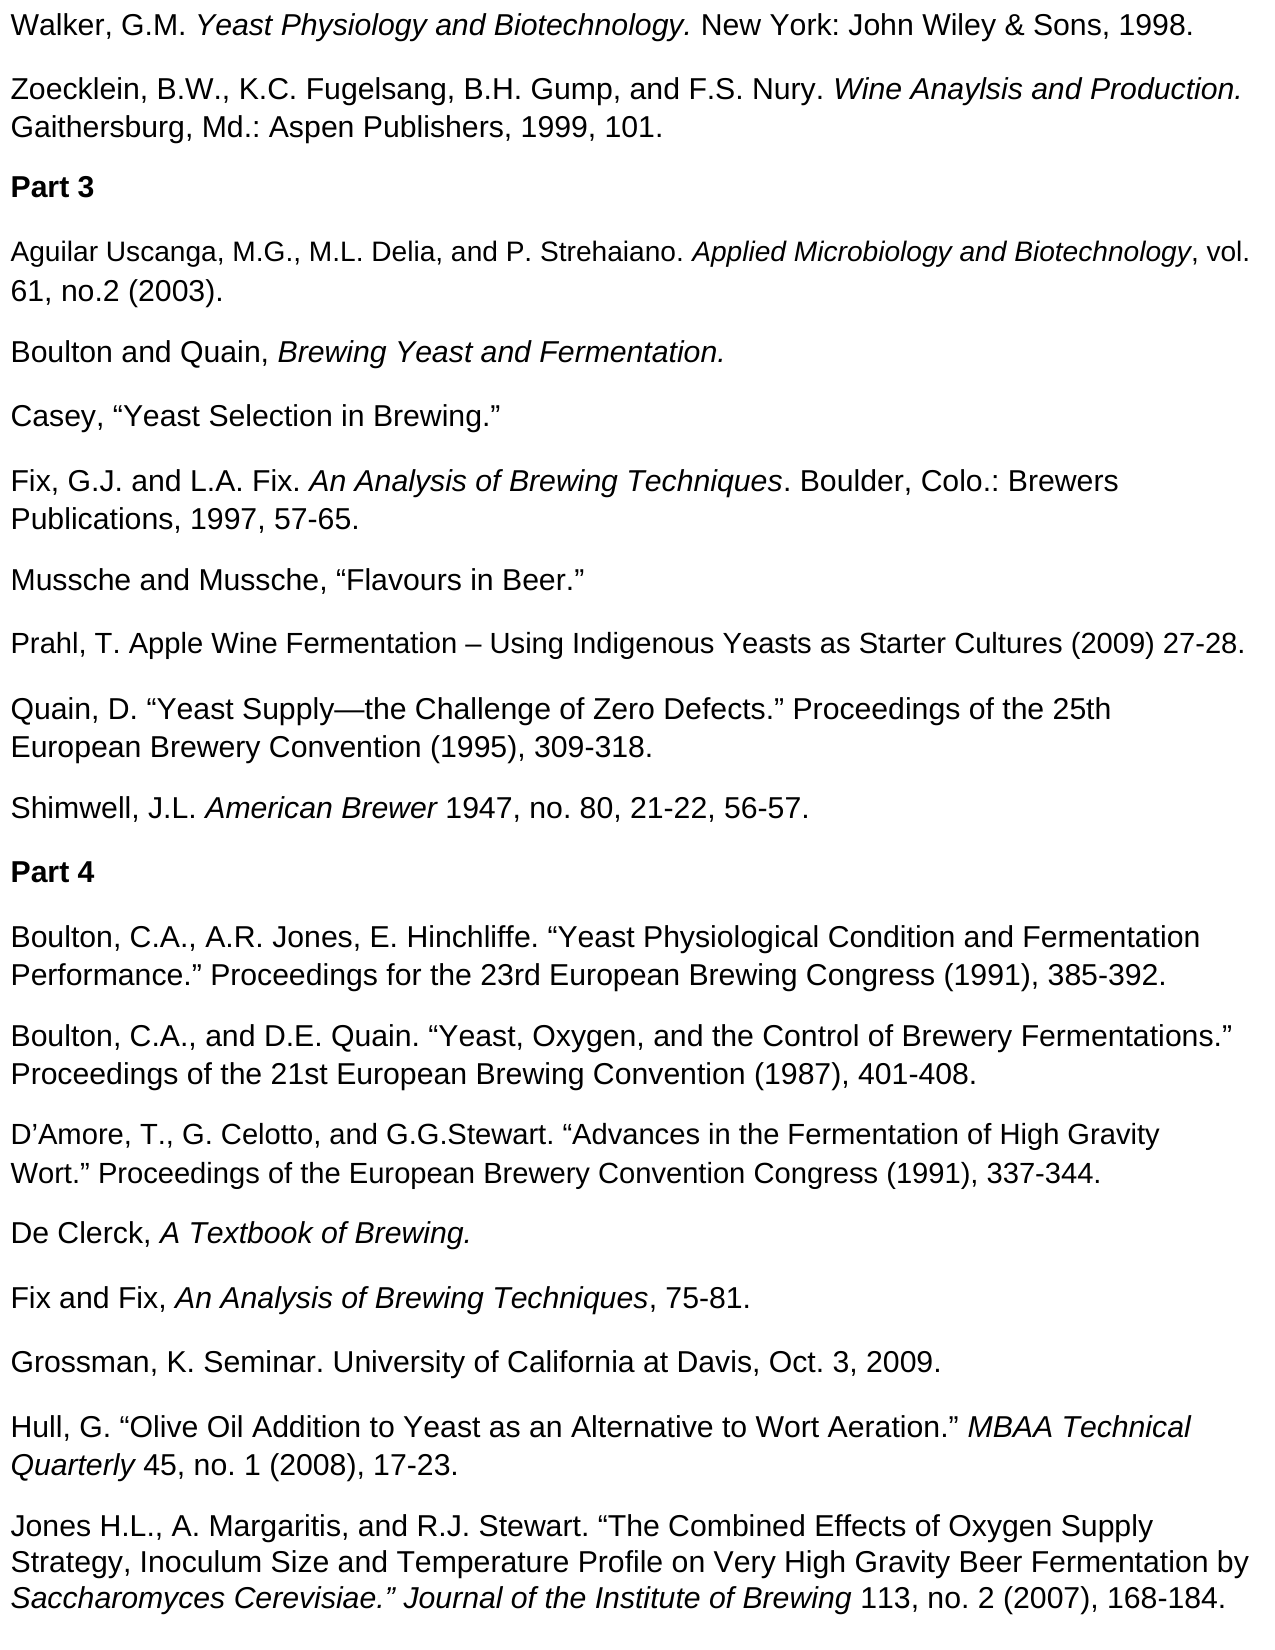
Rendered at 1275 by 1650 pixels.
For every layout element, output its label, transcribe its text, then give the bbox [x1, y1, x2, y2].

text Part 3 [10, 169, 1262, 204]
text Fix, G.J. and L.A. Fix. An Analysis of Brewing Techniques. Boulder, Colo.: Brewers Publications, 1997, 57-65. [10, 463, 1252, 536]
text Boulton, C.A., and D.E. Quain. “Yeast, Oxygen, and the Control of Brewery Fermentations.” Proceedings of the 21st European Brewing Convention (1987), 401-408. [10, 1018, 1254, 1091]
text Hull, G. “Olive Oil Addition to Yeast as an Alternative to Wort Aeration.” MBAA Technical Quarterly 45, no. 1 (2008), 17-23. [10, 1409, 1227, 1482]
text Boulton and Quain, Brewing Yeast and Fermentation. [10, 334, 1262, 369]
text De Clerck, A Textbook of Brewing. [10, 1215, 1262, 1250]
text Mussche and Mussche, “Flavours in Beer.” [10, 562, 1262, 596]
text Prahl, T. Apple Wine Fermentation – Using Indigenous Yeasts as Starter Cultures (2009) 27-28. [10, 626, 1262, 660]
text Part 4 [10, 853, 1262, 888]
text Jones H.L., A. Margaritis, and R.J. Stewart. “The Combined Effects of Oxygen Supply Strategy, Inoculum Size and Temperature Profile on Very High Gravity Beer Fermentation by Saccharomyces Cerevisiae.” Journal of the Institute of Brewing 113, no. 2 (2007), 168-184. [10, 1508, 1260, 1615]
text Fix and Fix, An Analysis of Brewing Techniques, 75-81. [10, 1280, 1262, 1314]
text Boulton, C.A., A.R. Jones, E. Hinchliffe. “Yeast Physiological Condition and Fermentation Performance.” Proceedings for the 23rd European Brewing Congress (1991), 385-392. [10, 919, 1262, 992]
text Shimwell, J.L. American Brewer 1947, no. 80, 21-22, 56-57. [10, 790, 1262, 824]
text Aguilar Uscanga, M.G., M.L. Delia, and P. Strehaiano. Applied Microbiology and Biotechnology, vol. [10, 235, 1262, 267]
text Walker, G.M. Yeast Physiology and Biotechnology. New York: John Wiley & Sons, 1998. [10, 7, 1262, 41]
text D’Amore, T., G. Celotto, and G.G.Stewart. “Advances in the Fermentation of High Gravity Wort.” Proceedings of the European Brewery Convention Congress (1991), 337-344. [10, 1117, 1171, 1189]
text Grossman, K. Seminar. University of California at Davis, Oct. 3, 2009. [10, 1344, 1262, 1379]
text 61, no.2 (2003). [10, 273, 1262, 308]
text Casey, “Yeast Selection in Brewing.” [10, 398, 1262, 433]
text Zoecklein, B.W., K.C. Fugelsang, B.H. Gump, and F.S. Nury. Wine Anaylsis and Production. [10, 71, 1262, 106]
text Quain, D. “Yeast Supply—the Challenge of Zero Defects.” Proceedings of the 25th European Brewery Convention (1995), 309-318. [10, 691, 1221, 763]
text Gaithersburg, Md.: Aspen Publishers, 1999, 101. [10, 109, 1262, 144]
